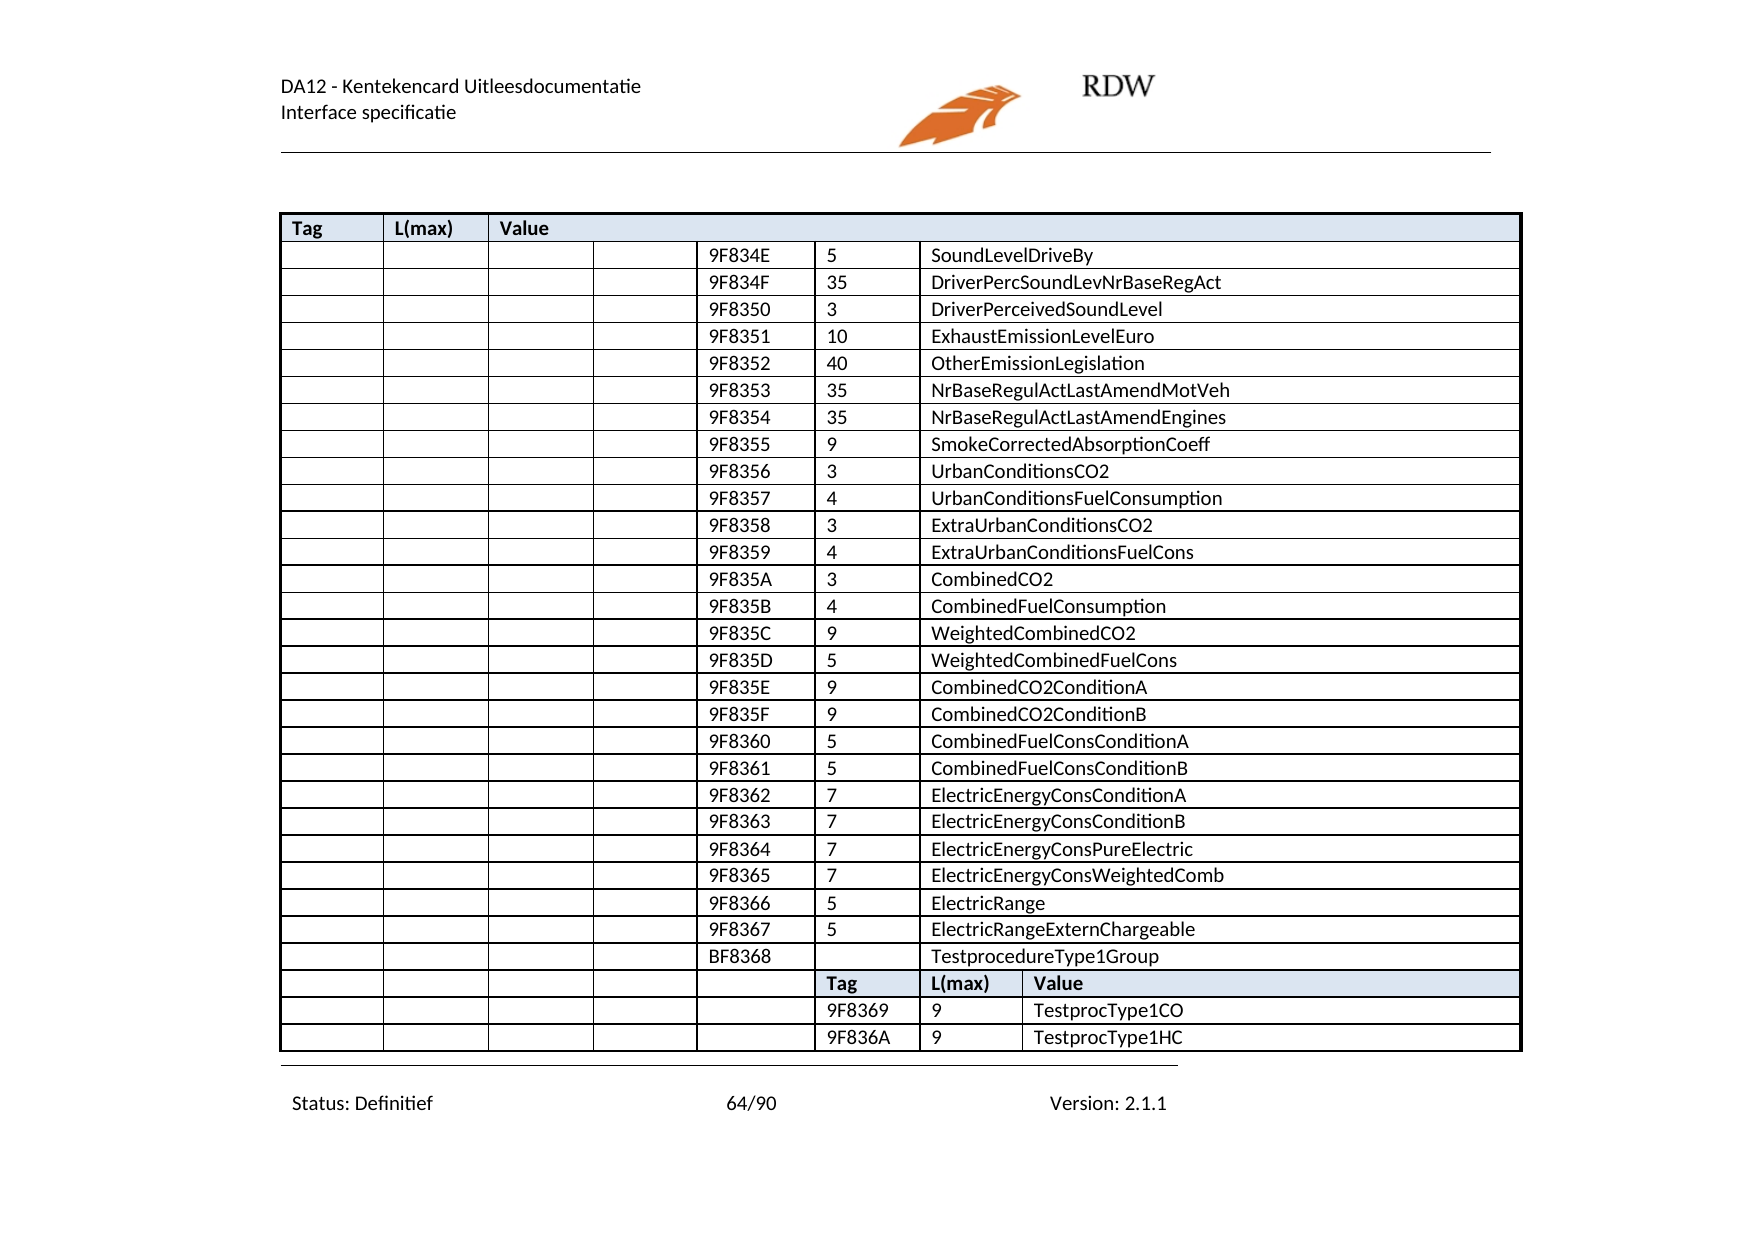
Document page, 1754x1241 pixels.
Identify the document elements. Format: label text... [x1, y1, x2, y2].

table_cell [1525, 484, 1529, 510]
table_cell [384, 269, 488, 294]
table_cell 9F8364 [698, 836, 814, 861]
table_cell 9F8369 [816, 998, 919, 1023]
table_cell 7 [816, 863, 919, 888]
table_cell [282, 350, 383, 376]
table_cell 9 [921, 1025, 1022, 1050]
table_cell [384, 890, 488, 915]
table_cell CombinedFuelConsumption [921, 593, 1519, 618]
table_cell [594, 782, 696, 807]
table_cell [1525, 591, 1529, 618]
table_cell [1529, 1023, 1533, 1050]
table_cell [1525, 403, 1529, 429]
table_cell [1525, 996, 1529, 1023]
table_cell 3 [816, 512, 919, 537]
table_cell [384, 296, 488, 322]
table_cell [282, 242, 383, 268]
table_cell [1525, 618, 1529, 645]
table_cell [594, 998, 696, 1023]
table_cell 5 [816, 647, 919, 672]
table_cell [489, 728, 593, 753]
table_cell ExtraUrbanConditionsCO2 [921, 512, 1519, 537]
table_cell [1529, 969, 1533, 996]
table_cell [384, 431, 488, 456]
table_cell ExhaustEmissionLevelEuro [921, 323, 1519, 348]
table_cell [1529, 888, 1533, 915]
table_cell 9F8351 [698, 323, 814, 348]
table_cell SmokeCorrectedAbsorptionCoeff [921, 431, 1519, 456]
table_cell [1529, 268, 1533, 294]
table_cell [1525, 807, 1529, 834]
table_cell WeightedCombinedFuelCons [921, 647, 1519, 672]
table_cell [489, 377, 593, 402]
table_cell [384, 323, 488, 348]
table_cell [282, 296, 383, 322]
table_cell [1529, 996, 1533, 1023]
table_cell 3 [816, 566, 919, 591]
table_cell [489, 998, 593, 1023]
table_cell [282, 755, 383, 780]
table_cell [282, 728, 383, 753]
table_cell 9F835C [698, 620, 814, 645]
table_cell [282, 701, 383, 726]
table_cell 9F8361 [698, 755, 814, 780]
table_cell [489, 323, 593, 348]
table_cell [384, 809, 488, 834]
table_cell [594, 269, 696, 294]
table_cell [384, 917, 488, 942]
table_cell [1529, 780, 1533, 807]
table_cell 7 [816, 782, 919, 807]
table_cell 3 [816, 458, 919, 483]
table_cell UrbanConditionsCO2 [921, 458, 1519, 483]
table_cell [489, 350, 593, 376]
table_cell [282, 431, 383, 456]
table_cell [594, 350, 696, 376]
table_cell 9F834F [698, 269, 814, 294]
table_cell [489, 917, 593, 942]
table_cell [282, 863, 383, 888]
table_cell [1525, 915, 1529, 942]
table_cell 9F8363 [698, 809, 814, 834]
table_cell [594, 809, 696, 834]
table_cell 9F8353 [698, 377, 814, 402]
table_cell [1525, 268, 1529, 294]
table_cell CombinedCO2 [921, 566, 1519, 591]
table_cell 5 [816, 242, 919, 268]
table_cell [1529, 564, 1533, 591]
table_header [1525, 212, 1529, 241]
table_cell [1529, 430, 1533, 456]
table_cell 9F836A [816, 1025, 919, 1050]
table_header Tag [282, 215, 383, 241]
table_cell 9F8360 [698, 728, 814, 753]
table_cell [489, 269, 593, 294]
table_cell 9F8362 [698, 782, 814, 807]
table_cell [384, 458, 488, 483]
table_cell [489, 890, 593, 915]
table_cell [489, 701, 593, 726]
table_cell SoundLevelDriveBy [921, 242, 1519, 268]
table_cell 9F835A [698, 566, 814, 591]
table_cell Value [1023, 971, 1519, 996]
table_cell [594, 890, 696, 915]
table_cell 35 [816, 269, 919, 294]
table_cell [1525, 322, 1529, 348]
table_cell [1525, 969, 1529, 996]
table_cell 9F8358 [698, 512, 814, 537]
table_cell [594, 593, 696, 618]
table_cell [489, 404, 593, 429]
table_cell [1529, 403, 1533, 429]
table_cell [384, 728, 488, 753]
table_cell [282, 944, 383, 969]
table_cell [1525, 888, 1529, 915]
table_cell [1525, 456, 1529, 483]
table_cell 9F835D [698, 647, 814, 672]
table_cell 35 [816, 404, 919, 429]
table_cell [1525, 861, 1529, 888]
table_cell NrBaseRegulActLastAmendEngines [921, 404, 1519, 429]
table_cell CombinedFuelConsConditionB [921, 755, 1519, 780]
table_cell L(max) [921, 971, 1022, 996]
table_cell UrbanConditionsFuelConsumption [921, 485, 1519, 510]
table_cell 9F8354 [698, 404, 814, 429]
table_cell 9F835F [698, 701, 814, 726]
table_cell [384, 755, 488, 780]
table_header [1529, 212, 1533, 241]
table_cell [384, 350, 488, 376]
table_cell [282, 404, 383, 429]
table_cell [1525, 376, 1529, 402]
table_cell [384, 404, 488, 429]
table_cell 9 [816, 674, 919, 699]
table_cell ExtraUrbanConditionsFuelCons [921, 539, 1519, 564]
table_cell [384, 242, 488, 268]
table_cell [1529, 322, 1533, 348]
table_cell [489, 512, 593, 537]
table_cell [1529, 834, 1533, 861]
table_cell 4 [816, 593, 919, 618]
table_cell TestprocedureType1Group [921, 944, 1519, 969]
table_cell [282, 620, 383, 645]
table_cell [282, 485, 383, 510]
table_cell 9 [816, 431, 919, 456]
table_cell [594, 431, 696, 456]
table_cell [489, 809, 593, 834]
table_cell [1525, 645, 1529, 672]
table_cell [1529, 942, 1533, 969]
table_cell Tag [816, 971, 919, 996]
table_cell ElectricEnergyConsWeightedComb [921, 863, 1519, 888]
table_cell [594, 701, 696, 726]
table_cell [384, 701, 488, 726]
table_cell [1529, 753, 1533, 780]
table_header L(max) [384, 215, 488, 241]
table_cell [489, 566, 593, 591]
table_cell 7 [816, 836, 919, 861]
table_cell [594, 566, 696, 591]
table_cell [489, 620, 593, 645]
table_cell 9F8350 [698, 296, 814, 322]
table_cell [282, 782, 383, 807]
table_cell [698, 998, 814, 1023]
table_cell [1529, 699, 1533, 726]
table_cell [282, 998, 383, 1023]
table_cell CombinedCO2ConditionB [921, 701, 1519, 726]
table_cell 5 [816, 890, 919, 915]
table_cell 10 [816, 323, 919, 348]
table_cell [594, 944, 696, 969]
table_cell [282, 809, 383, 834]
table_cell [282, 458, 383, 483]
table_cell [1529, 645, 1533, 672]
table_cell 35 [816, 377, 919, 402]
table_cell [1525, 538, 1529, 564]
table_cell [489, 863, 593, 888]
table_cell [594, 512, 696, 537]
table_cell [384, 539, 488, 564]
table_cell ElectricEnergyConsPureElectric [921, 836, 1519, 861]
table_cell [1529, 618, 1533, 645]
table_cell [1525, 1023, 1529, 1050]
table_cell [489, 431, 593, 456]
table_cell 4 [816, 485, 919, 510]
table_cell [282, 566, 383, 591]
table_cell 9 [816, 620, 919, 645]
table_cell [384, 566, 488, 591]
table_cell [384, 1025, 488, 1050]
table_cell BF8368 [698, 944, 814, 969]
table_cell [1529, 510, 1533, 537]
table_cell [594, 296, 696, 322]
table_cell [594, 323, 696, 348]
table_cell [384, 782, 488, 807]
table_cell [384, 647, 488, 672]
table_cell [489, 458, 593, 483]
table_cell 9F835E [698, 674, 814, 699]
table_cell [489, 944, 593, 969]
table_cell [698, 971, 814, 996]
table_cell [282, 593, 383, 618]
table_cell [282, 512, 383, 537]
table_cell [594, 458, 696, 483]
table_cell [282, 917, 383, 942]
table_cell [1525, 241, 1529, 268]
table_cell 9F8367 [698, 917, 814, 942]
table_cell 9F835B [698, 593, 814, 618]
table_cell 9 [921, 998, 1022, 1023]
table_cell 9 [816, 701, 919, 726]
table_cell [489, 242, 593, 268]
table_header Value [489, 215, 1519, 241]
table_cell [1529, 349, 1533, 376]
table_cell [282, 377, 383, 402]
table_cell [282, 836, 383, 861]
table_cell [594, 1025, 696, 1050]
table_cell [1525, 295, 1529, 322]
table_cell [594, 485, 696, 510]
table_cell [594, 836, 696, 861]
table_cell 4 [816, 539, 919, 564]
table_cell CombinedFuelConsConditionA [921, 728, 1519, 753]
table_cell 7 [816, 809, 919, 834]
table_cell 9F8352 [698, 350, 814, 376]
table_cell [594, 647, 696, 672]
table_cell NrBaseRegulActLastAmendMotVeh [921, 377, 1519, 402]
table_cell [282, 674, 383, 699]
table_cell [1525, 726, 1529, 753]
table_cell [282, 269, 383, 294]
table_cell [594, 728, 696, 753]
table_cell [1529, 861, 1533, 888]
table_cell CombinedCO2ConditionA [921, 674, 1519, 699]
table_cell [384, 485, 488, 510]
table_cell [1529, 538, 1533, 564]
table_cell [282, 971, 383, 996]
table_cell [1525, 510, 1529, 537]
table_cell [1529, 241, 1533, 268]
table_cell [594, 404, 696, 429]
table_cell ElectricEnergyConsConditionA [921, 782, 1519, 807]
table_cell [1525, 564, 1529, 591]
table_cell [489, 485, 593, 510]
table_cell [489, 836, 593, 861]
table_cell [698, 1025, 814, 1050]
table_cell TestprocType1HC [1023, 1025, 1519, 1050]
table_cell 9F8356 [698, 458, 814, 483]
table_cell [1525, 942, 1529, 969]
table_cell [384, 863, 488, 888]
table_cell TestprocType1CO [1023, 998, 1519, 1023]
table_cell WeightedCombinedCO2 [921, 620, 1519, 645]
table_cell [1529, 591, 1533, 618]
table_cell [384, 836, 488, 861]
table_cell OtherEmissionLegislation [921, 350, 1519, 376]
table_cell [1529, 807, 1533, 834]
table_cell [384, 944, 488, 969]
table_cell 9F8359 [698, 539, 814, 564]
table_cell [1529, 376, 1533, 402]
table_cell [489, 782, 593, 807]
table_cell [282, 890, 383, 915]
table_cell 9F8355 [698, 431, 814, 456]
table_cell [384, 377, 488, 402]
table_cell [489, 674, 593, 699]
table_cell [594, 755, 696, 780]
table_cell [1525, 672, 1529, 699]
table_cell [1525, 430, 1529, 456]
table_cell [384, 512, 488, 537]
table_cell [384, 593, 488, 618]
table_cell [489, 593, 593, 618]
table_cell 9F834E [698, 242, 814, 268]
table_cell DriverPerceivedSoundLevel [921, 296, 1519, 322]
table_cell 40 [816, 350, 919, 376]
table_cell ElectricEnergyConsConditionB [921, 809, 1519, 834]
table_cell [1529, 915, 1533, 942]
table_cell [1529, 484, 1533, 510]
table_cell [594, 539, 696, 564]
table_cell 5 [816, 755, 919, 780]
table_cell [282, 539, 383, 564]
table_cell [1525, 780, 1529, 807]
table_cell [1525, 349, 1529, 376]
table_cell [489, 755, 593, 780]
table_cell [594, 242, 696, 268]
table_cell [1529, 672, 1533, 699]
table_cell 9F8366 [698, 890, 814, 915]
table_cell [594, 620, 696, 645]
table_cell [1525, 753, 1529, 780]
table_cell [282, 647, 383, 672]
table_cell [1529, 295, 1533, 322]
table_cell [489, 539, 593, 564]
table_cell [1529, 726, 1533, 753]
table_cell 9F8357 [698, 485, 814, 510]
table_cell [489, 647, 593, 672]
table_cell [384, 971, 488, 996]
table_cell [1525, 699, 1529, 726]
table_cell ElectricRange [921, 890, 1519, 915]
table_cell [1525, 834, 1529, 861]
table_cell 3 [816, 296, 919, 322]
table_cell [282, 1025, 383, 1050]
table_cell [816, 944, 919, 969]
table_cell 5 [816, 728, 919, 753]
table_cell DriverPercSoundLevNrBaseRegAct [921, 269, 1519, 294]
table_cell [384, 620, 488, 645]
table_cell [1529, 456, 1533, 483]
table_cell [489, 296, 593, 322]
table_cell [594, 917, 696, 942]
table_cell ElectricRangeExternChargeable [921, 917, 1519, 942]
table_cell 9F8365 [698, 863, 814, 888]
table_cell 5 [816, 917, 919, 942]
table_cell [282, 323, 383, 348]
table_cell [594, 863, 696, 888]
table_cell [489, 1025, 593, 1050]
table_cell [594, 971, 696, 996]
table_cell [384, 998, 488, 1023]
table_cell [594, 674, 696, 699]
table_cell [594, 377, 696, 402]
table_cell [489, 971, 593, 996]
table_cell [384, 674, 488, 699]
